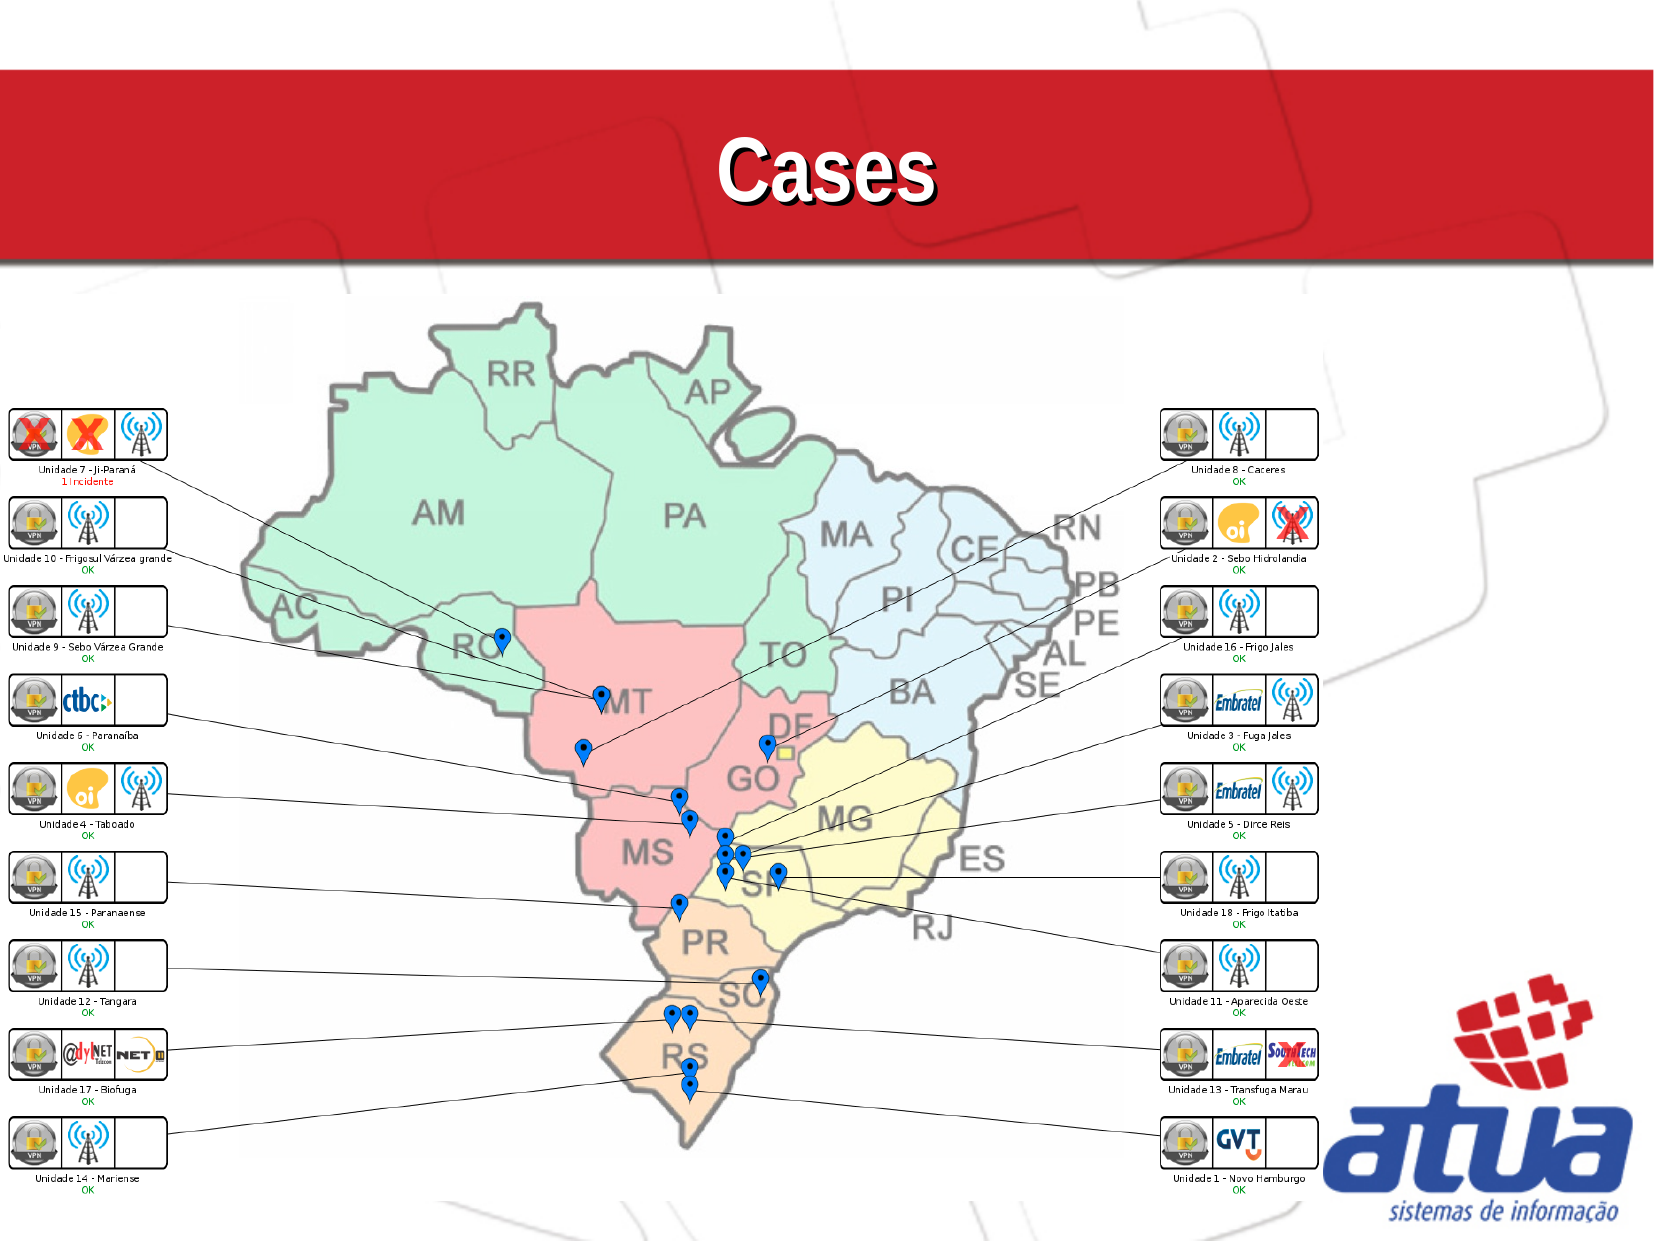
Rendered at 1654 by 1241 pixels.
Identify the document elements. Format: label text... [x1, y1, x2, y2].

picture [0, 0, 1654, 1241]
title Cases [82, 64, 1571, 272]
